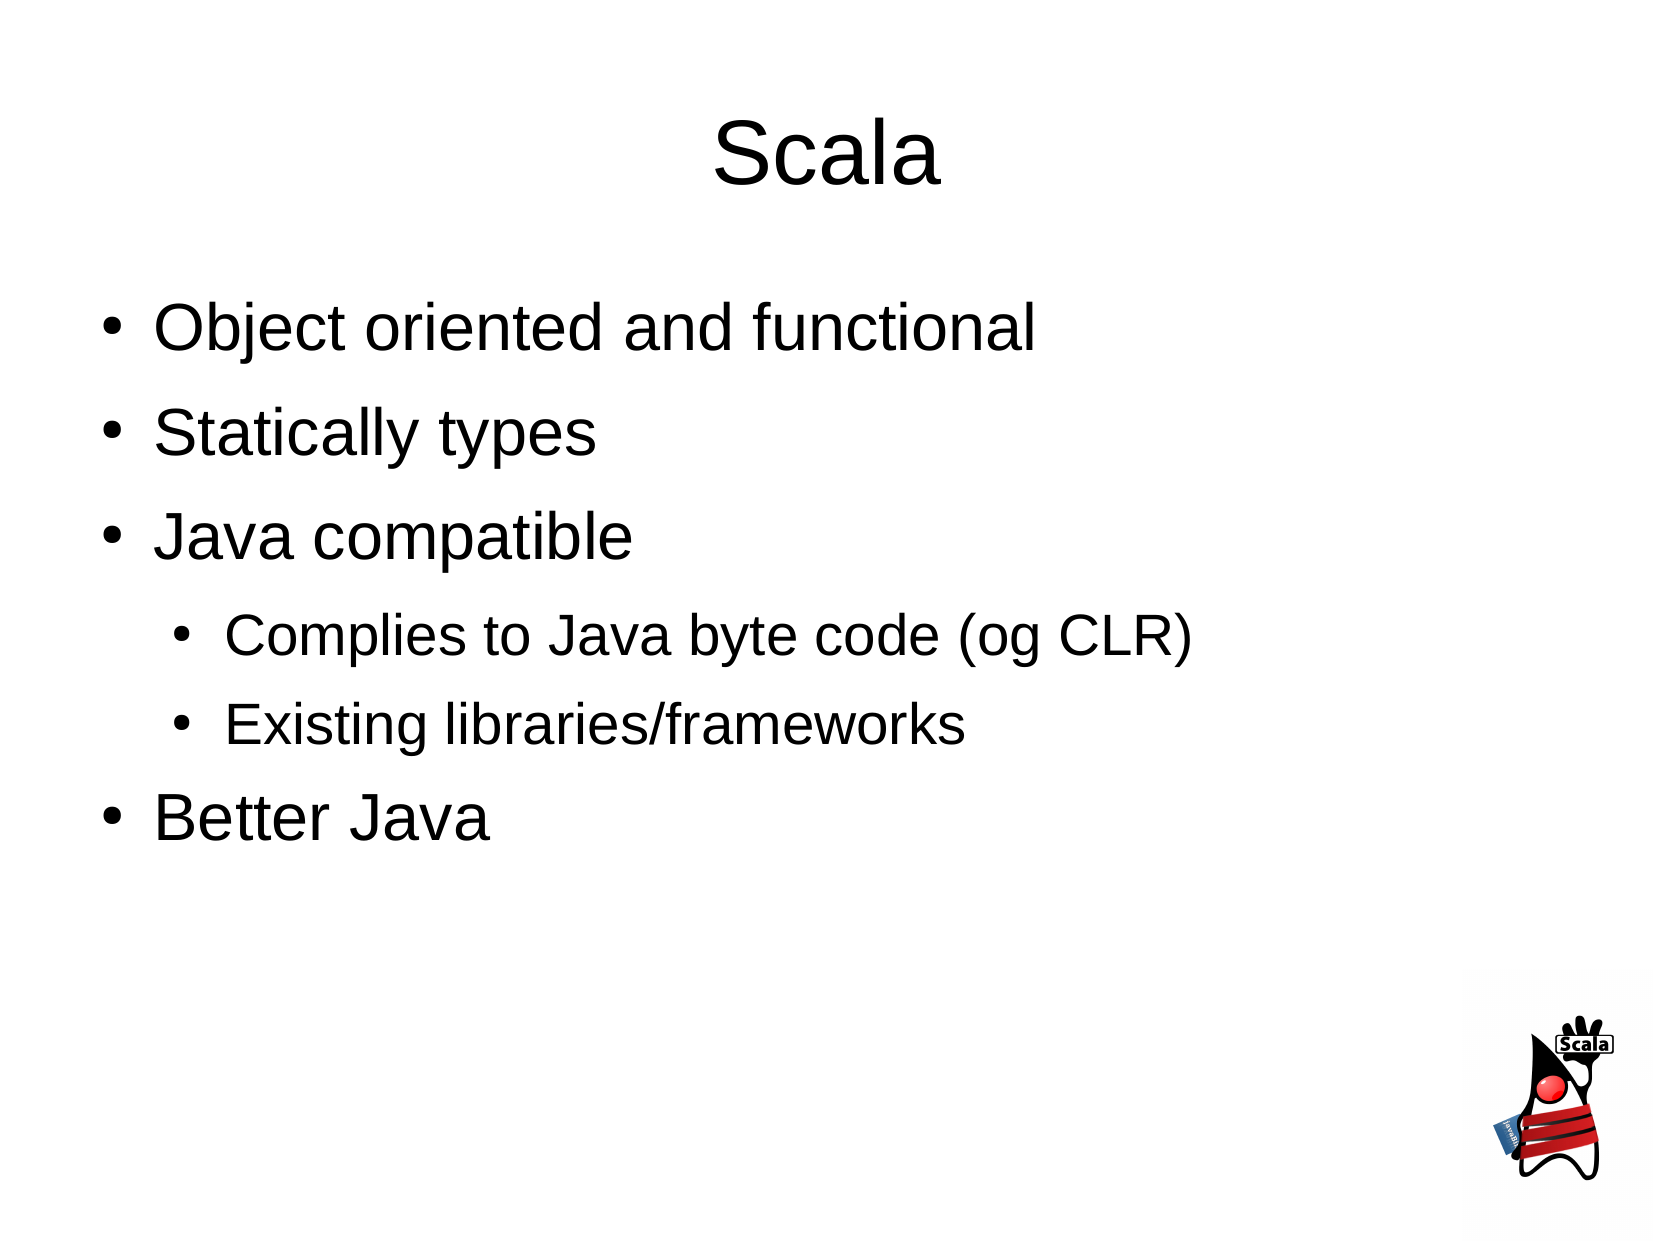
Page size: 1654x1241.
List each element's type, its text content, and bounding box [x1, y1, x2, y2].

title Scala [82, 56, 1571, 250]
list Object oriented and functional Statically types Java compatible Complies to Java byte code (og CLR) Existing libraries/frameworks Better Java [82, 290, 1571, 1109]
picture [1462, 969, 1654, 1241]
